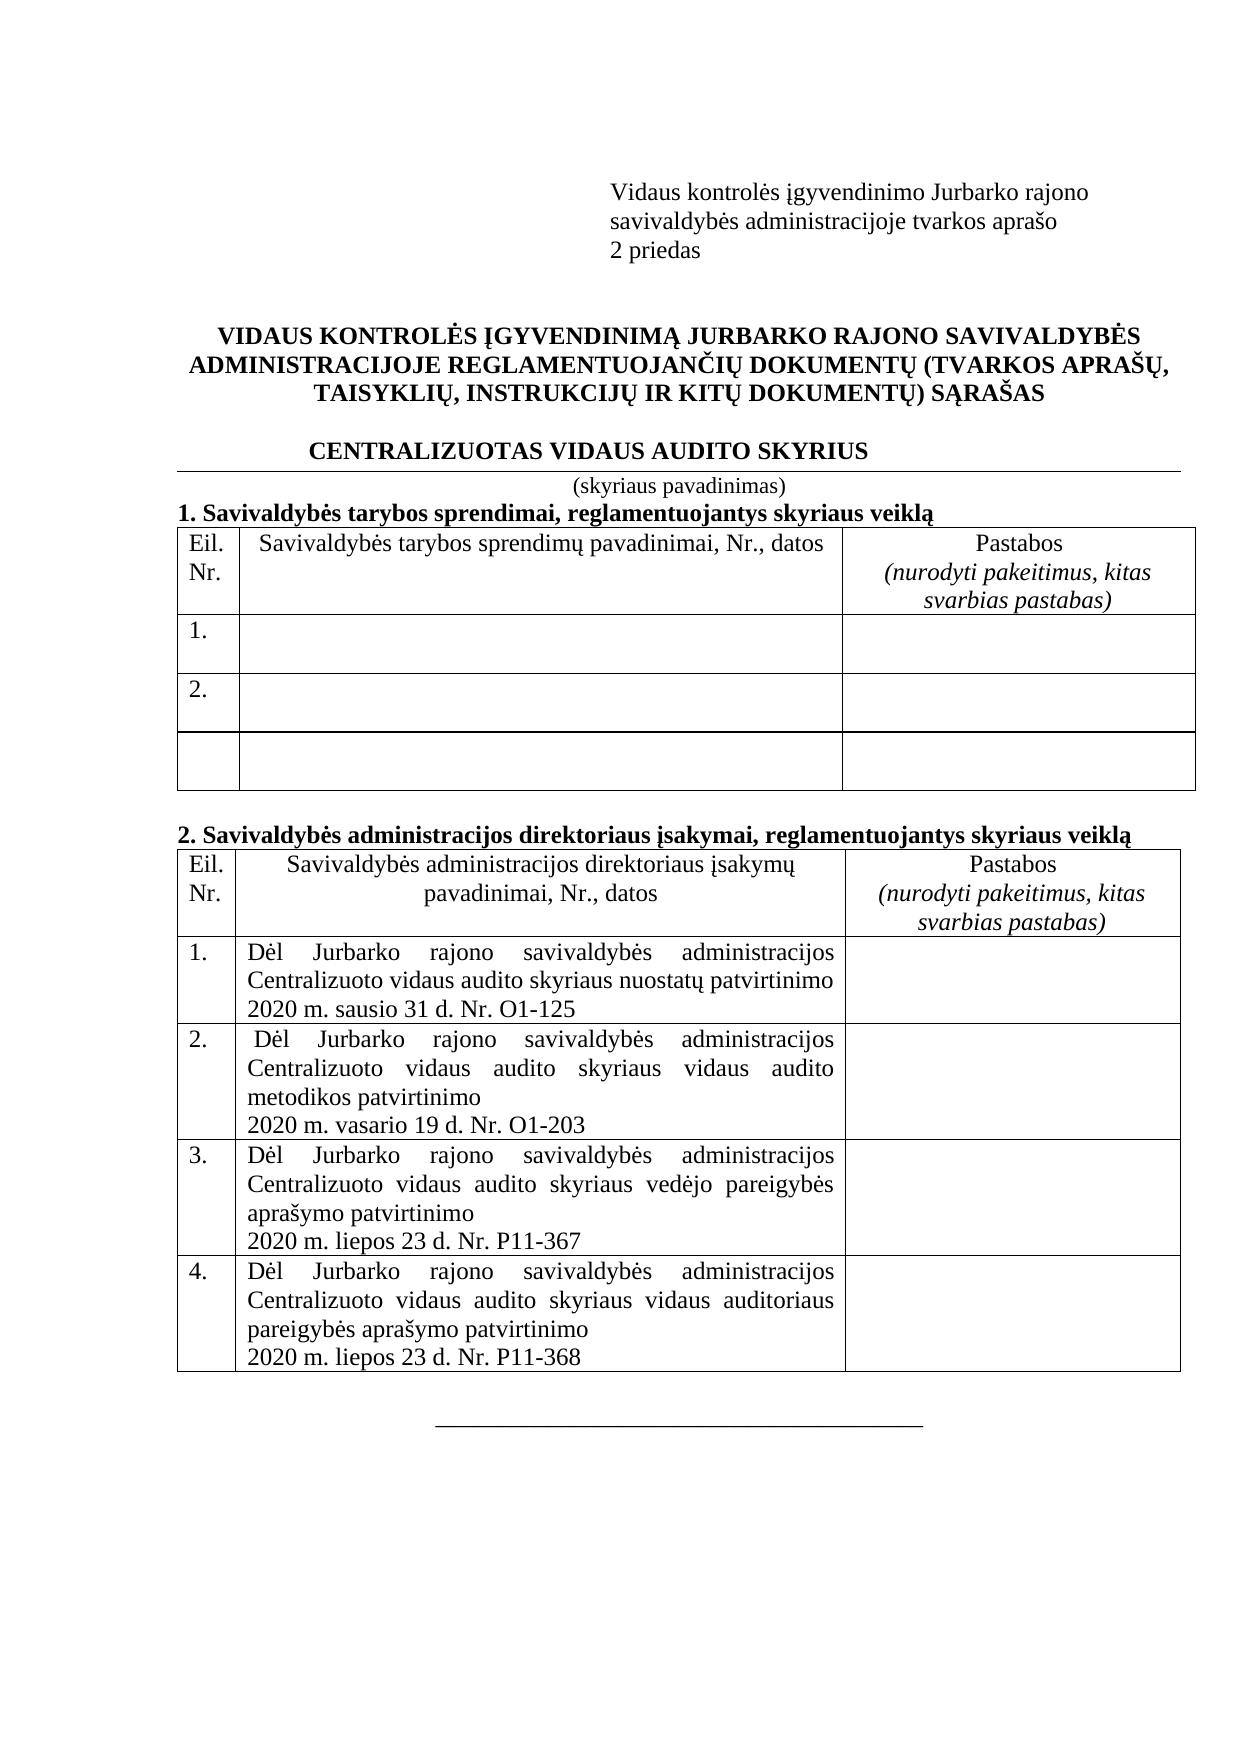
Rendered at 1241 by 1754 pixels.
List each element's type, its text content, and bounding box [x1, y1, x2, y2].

table_cell 1. [178, 615, 239, 673]
table_cell Dėl Jurbarko rajono savivaldybės administracijos Centralizuoto vidaus audito skyriaus vidaus audito metodikos patvirtinimo 2020 m. vasario 19 d. Nr. O1-203 [236, 1024, 845, 1139]
table_cell [240, 674, 842, 731]
table_cell [846, 1256, 1180, 1371]
text _______________________________________ [177, 1401, 1181, 1430]
table_cell 1. [178, 937, 235, 1023]
table_cell 4. [178, 1256, 235, 1371]
table_cell [240, 733, 842, 790]
table_header Pastabos (nurodyti pakeitimus, kitas svarbias pastabas) [846, 850, 1180, 936]
text 1. Savivaldybės tarybos sprendimai, reglamentuojantys skyriaus veiklą [177, 498, 1181, 527]
table_cell [846, 937, 1180, 1023]
table_cell [240, 615, 842, 673]
text Vidaus kontrolės įgyvendinimo Jurbarko rajono [610, 177, 1181, 206]
text CENTRALIZUOTAS VIDAUS AUDITO SKYRIUS [177, 436, 1181, 471]
table_header Eil. Nr. [178, 850, 235, 936]
table_cell [843, 733, 1195, 790]
table_cell [178, 733, 239, 790]
table_cell 2. [178, 1024, 235, 1139]
table_cell [846, 1024, 1180, 1139]
table_cell [843, 674, 1195, 731]
table_header Eil. Nr. [178, 528, 239, 614]
text savivaldybės administracijoje tvarkos aprašo [610, 206, 1181, 235]
table_cell [843, 615, 1195, 673]
table_header Savivaldybės administracijos direktoriaus įsakymų pavadinimai, Nr., datos [236, 850, 845, 936]
table_cell Dėl Jurbarko rajono savivaldybės administracijos Centralizuoto vidaus audito skyriaus nuostatų patvirtinimo 2020 m. sausio 31 d. Nr. O1-125 [236, 937, 845, 1023]
text VIDAUS KONTROLĖS ĮGYVENDINIMĄ JURBARKO RAJONO SAVIVALDYBĖS ADMINISTRACIJOJE REGLAMENTUOJANČIŲ DOKUMENTŲ (TVARKOS APRAŠŲ, TAISYKLIŲ, INSTRUKCIJŲ IR KITŲ DOKUMENTŲ) SĄRAŠAS [177, 321, 1181, 407]
table_cell [846, 1140, 1180, 1255]
table_header Pastabos (nurodyti pakeitimus, kitas svarbias pastabas) [843, 528, 1195, 614]
table_cell 3. [178, 1140, 235, 1255]
text 2. Savivaldybės administracijos direktoriaus įsakymai, reglamentuojantys skyriaus veiklą [177, 820, 1181, 848]
table_cell 2. [178, 674, 239, 731]
table_cell Dėl Jurbarko rajono savivaldybės administracijos Centralizuoto vidaus audito skyriaus vidaus auditoriaus pareigybės aprašymo patvirtinimo 2020 m. liepos 23 d. Nr. P11-368 [236, 1256, 845, 1371]
table_cell Dėl Jurbarko rajono savivaldybės administracijos Centralizuoto vidaus audito skyriaus vedėjo pareigybės aprašymo patvirtinimo 2020 m. liepos 23 d. Nr. P11-367 [236, 1140, 845, 1255]
table_header Savivaldybės tarybos sprendimų pavadinimai, Nr., datos [240, 528, 842, 614]
text 2 priedas [535, 235, 1181, 263]
text (skyriaus pavadinimas) [177, 472, 1181, 498]
